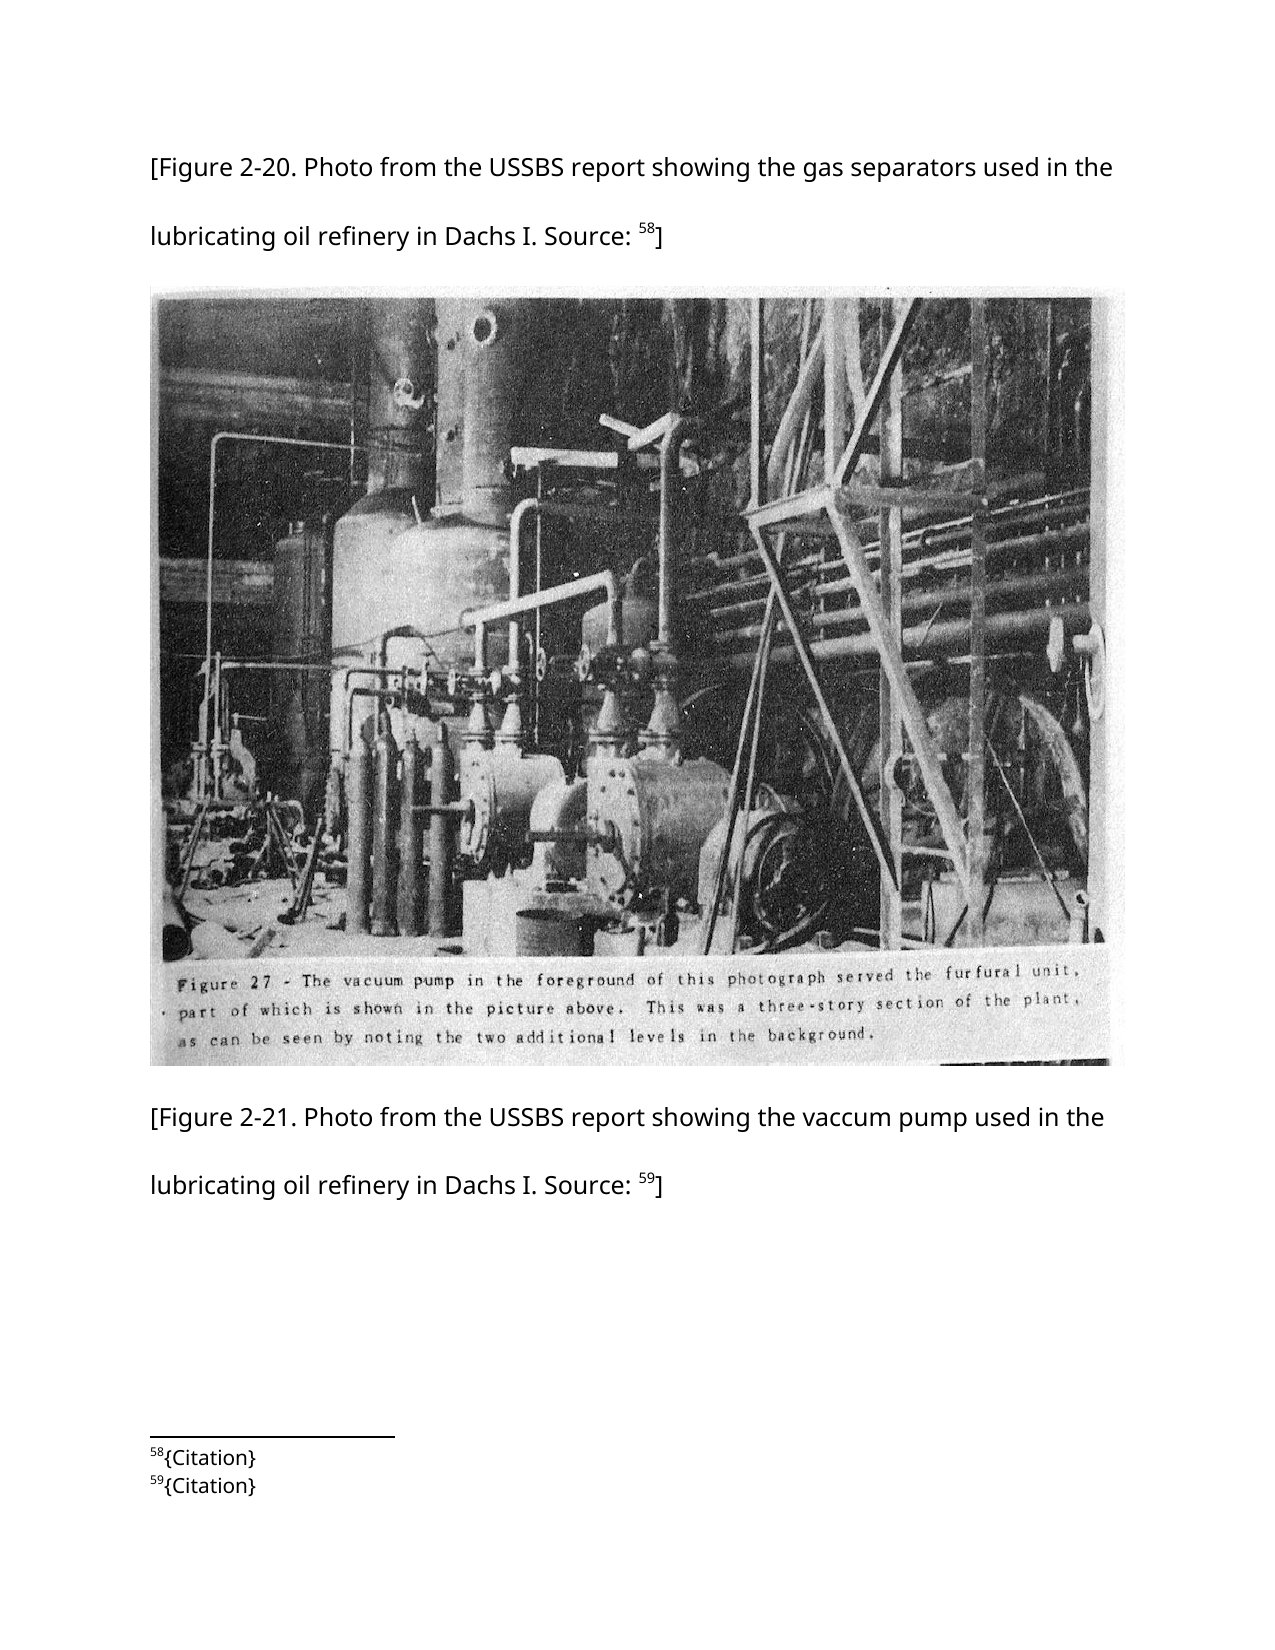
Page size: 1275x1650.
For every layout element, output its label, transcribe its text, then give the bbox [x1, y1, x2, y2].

text {Citation} [150, 1443, 1125, 1472]
picture [150, 286, 1125, 1066]
text [Figure 2-21. Photo from the USSBS report showing the vaccum pump used in the lubricating oil refinery in Dachs I. Source: ] [150, 1099, 1125, 1202]
text [Figure 2-20. Photo from the USSBS report showing the gas separators used in the lubricating oil refinery in Dachs I. Source: ] [150, 150, 1125, 252]
text {Citation} [150, 1472, 1125, 1500]
